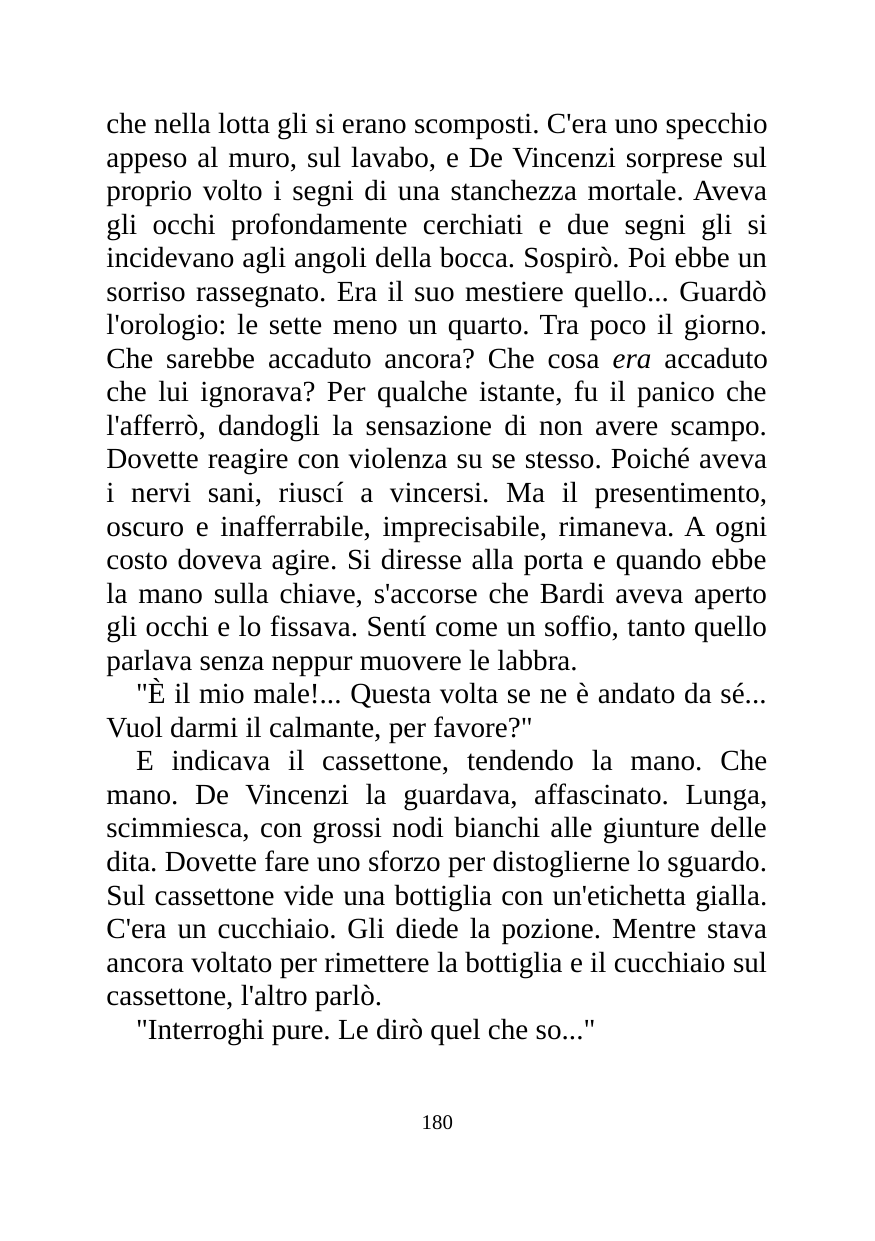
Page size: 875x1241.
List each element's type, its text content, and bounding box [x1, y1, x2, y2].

text "Interroghi pure. Le dirò quel che so..." [106, 1012, 768, 1045]
text che nella lotta gli si erano scomposti. C'era uno specchio appeso al muro, sul lavabo, e De Vincenzi sorprese sul proprio volto i segni di una stanchezza mortale. Aveva gli occhi profondamente cerchiati e due segni gli si incidevano agli angoli della bocca. Sospirò. Poi ebbe un sorriso rassegnato. Era il suo mestiere quello... Guardò l'orologio: le sette meno un quarto. Tra poco il giorno. Che sarebbe accaduto ancora? Che cosa era accaduto che lui ignorava? Per qualche istante, fu il panico che l'afferrò, dandogli la sensazione di non avere scampo. Dovette reagire con violenza su se stesso. Poiché aveva i nervi sani, riuscí a vincersi. Ma il presentimento, oscuro e inafferrabile, imprecisabile, rimaneva. A ogni costo doveva agire. Si diresse alla porta e quando ebbe la mano sulla chiave, s'accorse che Bardi aveva aperto gli occhi e lo fissava. Sentí come un soffio, tanto quello parlava senza neppur muovere le labbra. [106, 106, 768, 676]
text "È il mio male!... Questa volta se ne è andato da sé... Vuol darmi il calmante, per favore?" [106, 676, 768, 743]
text E indicava il cassettone, tendendo la mano. Che mano. De Vincenzi la guardava, affascinato. Lunga, scimmiesca, con grossi nodi bianchi alle giunture delle dita. Dovette fare uno sforzo per distoglierne lo sguardo. Sul cassettone vide una bottiglia con un'etichetta gialla. C'era un cucchiaio. Gli diede la pozione. Mentre stava ancora voltato per rimettere la bottiglia e il cucchiaio sul cassettone, l'altro parlò. [106, 743, 768, 1012]
